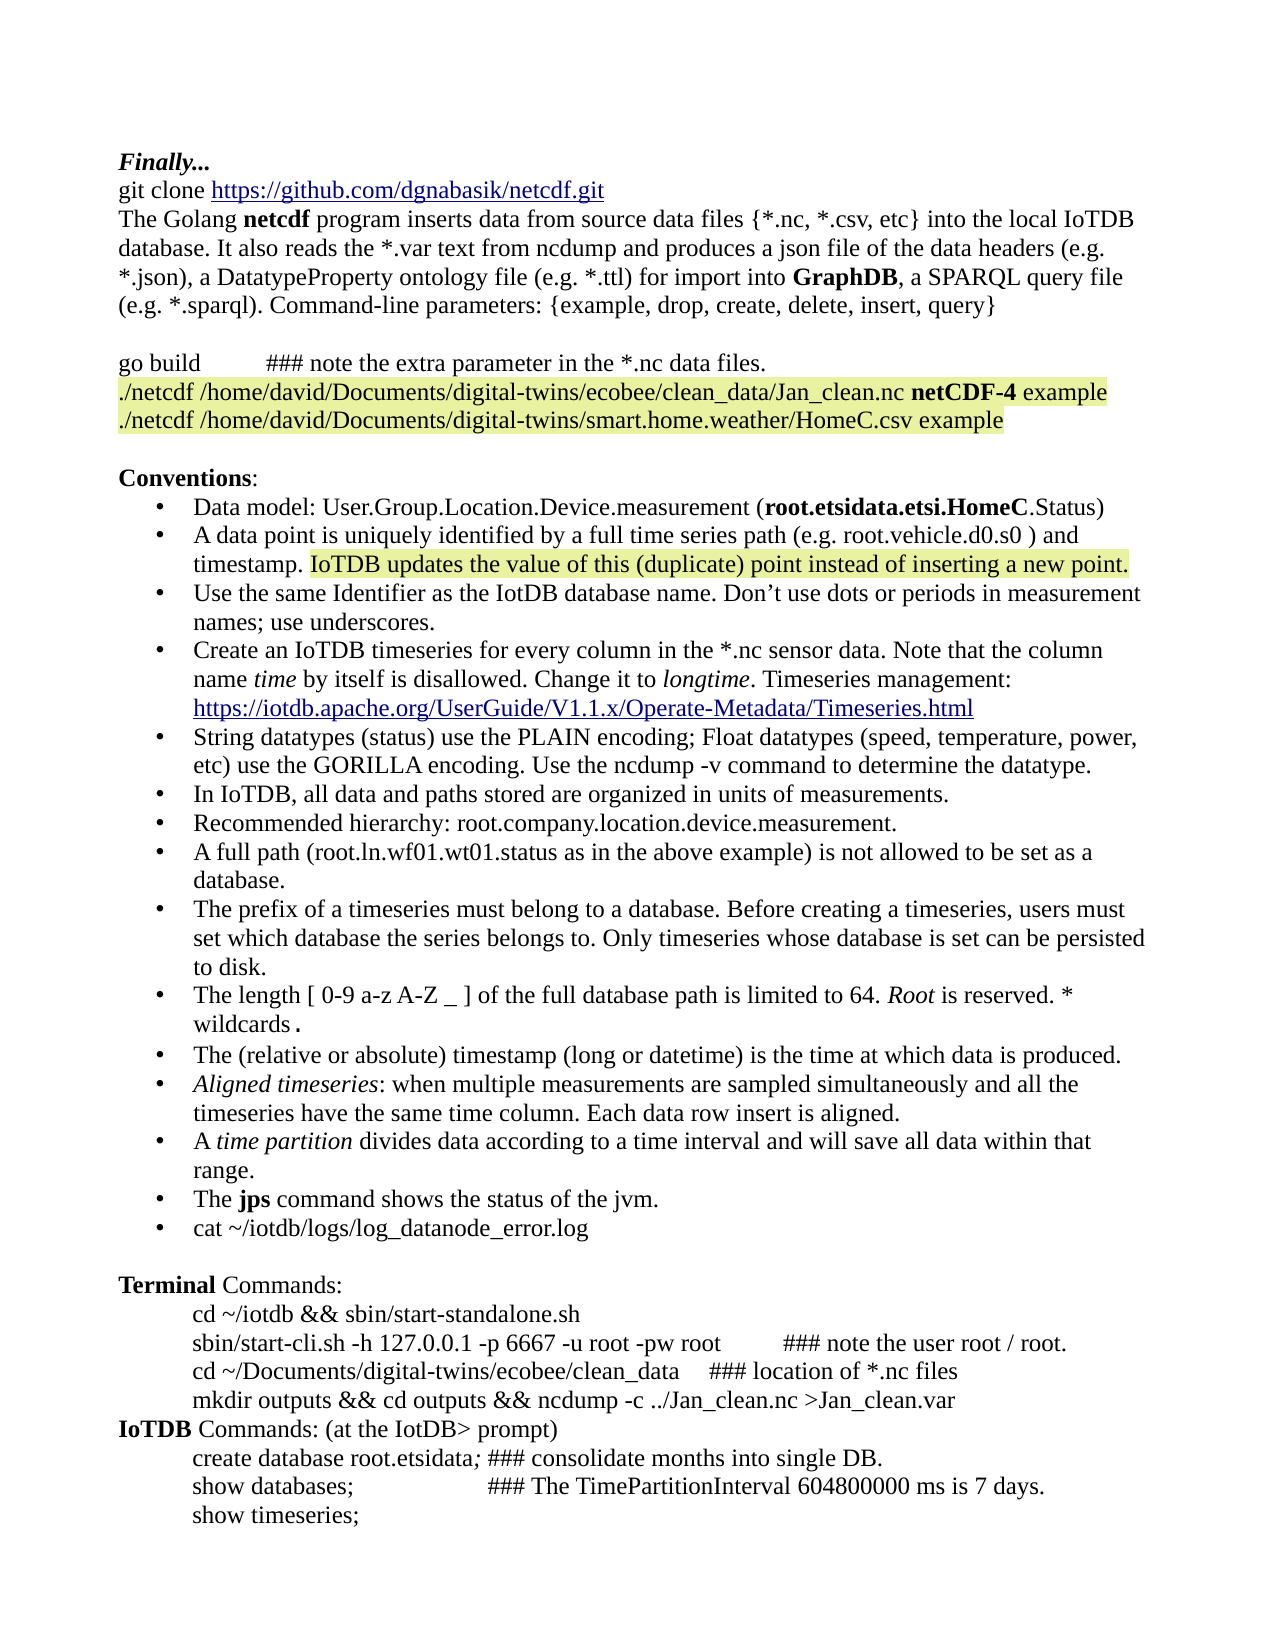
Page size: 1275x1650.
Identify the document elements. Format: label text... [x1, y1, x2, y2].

list Recommended hierarchy: root.company.location.device.measurement. [156, 808, 1157, 837]
text mkdir outputs && cd outputs && ncdump -c ../Jan_clean.nc >Jan_clean.var [192, 1385, 1157, 1414]
list Create an IoTDB timeseries for every column in the *.nc sensor data. Note that the column name time by itself is disallowed. Change it to longtime. Timeseries management: https://iotdb.apache.org/UserGuide/V1.1.x/Operate-Metadata/Timeseries.html [156, 636, 1157, 722]
text The Golang netcdf program inserts data from source data files {*.nc, *.csv, etc} into the local IoTDB database. It also reads the *.var text from ncdump and produces a json file of the data headers (e.g. *.json), a DatatypeProperty ontology file (e.g. *.ttl) for import into GraphDB, a SPARQL query file (e.g. *.sparql). Command-line parameters: {example, drop, create, delete, insert, query} [118, 204, 1157, 319]
list Data model: User.Group.Location.Device.measurement (root.etsidata.etsi.HomeC.Status) [156, 492, 1157, 521]
list The (relative or absolute) timestamp (long or datetime) is the time at which data is produced. [156, 1040, 1157, 1069]
text go build ### note the extra parameter in the *.nc data files. [118, 348, 1157, 377]
text ./netcdf /home/david/Documents/digital-twins/ecobee/clean_data/Jan_clean.nc netCDF-4 example [118, 377, 1157, 406]
list In IoTDB, all data and paths stored are organized in units of measurements. [156, 779, 1157, 808]
text show databases; ### The TimePartitionInterval 604800000 ms is 7 days. [192, 1471, 1157, 1500]
list A full path (root.ln.wf01.wt01.status as in the above example) is not allowed to be set as a database. [156, 837, 1157, 894]
text cd ~/Documents/digital-twins/ecobee/clean_data ### location of *.nc files [192, 1356, 1157, 1385]
list The length [ 0-9 a-z A-Z _ ] of the full database path is limited to 64. Root is reserved. * wildcards. [156, 981, 1157, 1040]
text create database root.etsidata; ### consolidate months into single DB. [192, 1443, 1157, 1471]
text ./netcdf /home/david/Documents/digital-twins/smart.home.weather/HomeC.csv example [118, 406, 1157, 434]
list cat ~/iotdb/logs/log_datanode_error.log [156, 1213, 1157, 1241]
list String datatypes (status) use the PLAIN encoding; Float datatypes (speed, temperature, power, etc) use the GORILLA encoding. Use the ncdump -v command to determine the datatype. [156, 722, 1157, 779]
text sbin/start-cli.sh -h 127.0.0.1 -p 6667 -u root -pw root ### note the user root / root. [192, 1328, 1157, 1356]
text Conventions: [118, 463, 1157, 492]
text git clone https://github.com/dgnabasik/netcdf.git [118, 176, 1157, 204]
text cd ~/iotdb && sbin/start-standalone.sh [192, 1299, 1157, 1328]
list The jps command shows the status of the jvm. [156, 1184, 1157, 1213]
list The prefix of a timeseries must belong to a database. Before creating a timeseries, users must set which database the series belongs to. Only timeseries whose database is set can be persisted to disk. [156, 894, 1157, 981]
list A time partition divides data according to a time interval and will save all data within that range. [156, 1126, 1157, 1184]
text Terminal Commands: [118, 1270, 1157, 1299]
list A data point is uniquely identified by a full time series path (e.g. root.vehicle.d0.s0 ) and timestamp. IoTDB updates the value of this (duplicate) point instead of inserting a new point. [156, 521, 1157, 578]
text show timeseries; [192, 1500, 1157, 1529]
text Finally... [118, 147, 1157, 176]
text IoTDB Commands: (at the IotDB> prompt) [118, 1414, 1157, 1443]
list Use the same Identifier as the IotDB database name. Don’t use dots or periods in measurement names; use underscores. [156, 578, 1157, 636]
list Aligned timeseries: when multiple measurements are sampled simultaneously and all the timeseries have the same time column. Each data row insert is aligned. [156, 1069, 1157, 1126]
